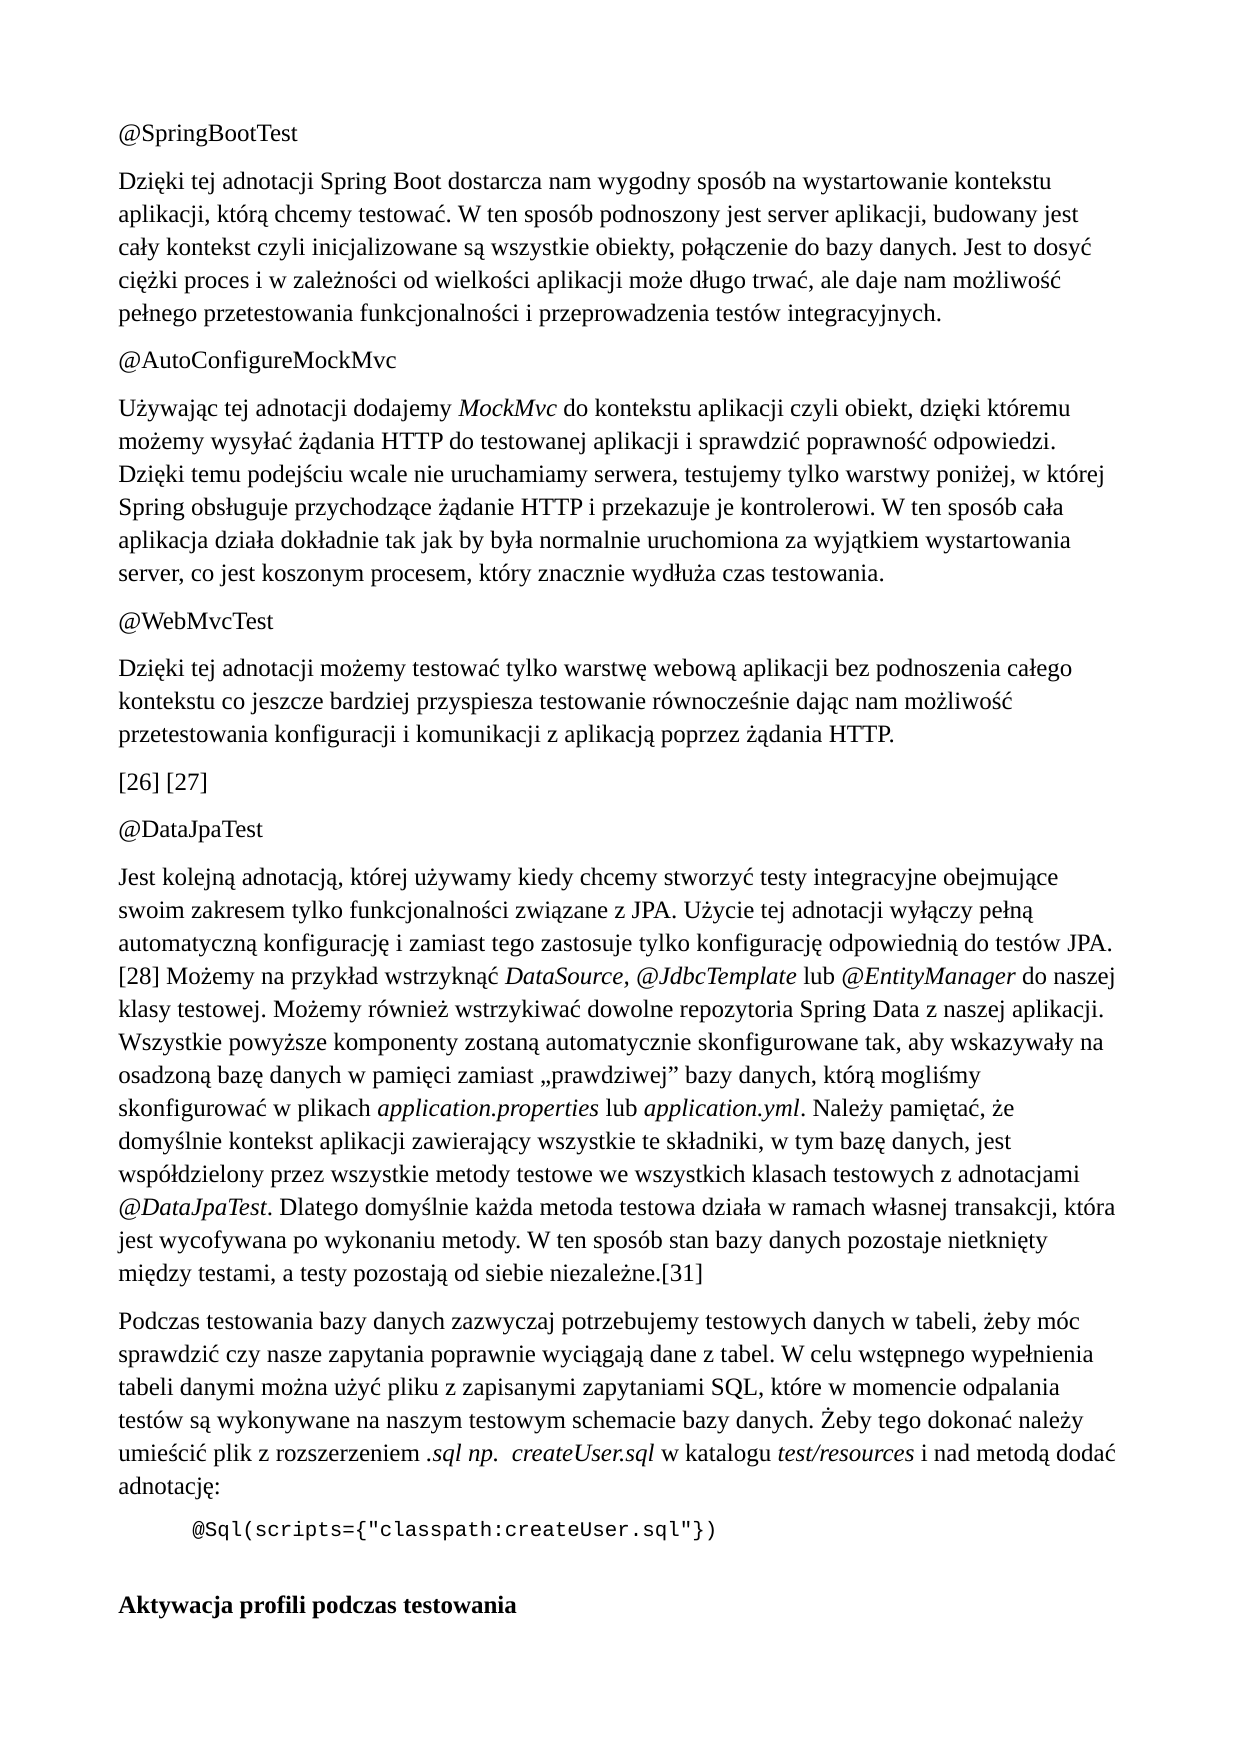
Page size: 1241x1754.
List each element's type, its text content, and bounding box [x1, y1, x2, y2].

text Aktywacja profili podczas testowania [118, 1590, 1122, 1618]
text @Sql(scripts={"classpath:createUser.sql"}) [192, 1519, 1122, 1542]
text Używając tej adnotacji dodajemy MockMvc do kontekstu aplikacji czyli obiekt, dzięki któremu możemy wysyłać żądania HTTP do testowanej aplikacji i sprawdzić poprawność odpowiedzi. Dzięki temu podejściu wcale nie uruchamiamy serwera, testujemy tylko warstwy poniżej, w której Spring obsługuje przychodzące żądanie HTTP i przekazuje je kontrolerowi. W ten sposób cała aplikacja działa dokładnie tak jak by była normalnie uruchomiona za wyjątkiem wystartowania server, co jest koszonym procesem, który znacznie wydłuża czas testowania. [118, 393, 1122, 587]
text Podczas testowania bazy danych zazwyczaj potrzebujemy testowych danych w tabeli, żeby móc sprawdzić czy nasze zapytania poprawnie wyciągają dane z tabel. W celu wstępnego wypełnienia tabeli danymi można użyć pliku z zapisanymi zapytaniami SQL, które w momencie odpalania testów są wykonywane na naszym testowym schemacie bazy danych. Żeby tego dokonać należy umieścić plik z rozszerzeniem .sql np. createUser.sql w katalogu test/resources i nad metodą dodać adnotację: [118, 1306, 1122, 1500]
text @DataJpaTest [118, 814, 1122, 843]
text @SpringBootTest [118, 118, 1122, 147]
text Dzięki tej adnotacji Spring Boot dostarcza nam wygodny sposób na wystartowanie kontekstu aplikacji, którą chcemy testować. W ten sposób podnoszony jest server aplikacji, budowany jest cały kontekst czyli inicjalizowane są wszystkie obiekty, połączenie do bazy danych. Jest to dosyć ciężki proces i w zależności od wielkości aplikacji może długo trwać, ale daje nam możliwość pełnego przetestowania funkcjonalności i przeprowadzenia testów integracyjnych. [118, 166, 1122, 327]
text Jest kolejną adnotacją, której używamy kiedy chcemy stworzyć testy integracyjne obejmujące swoim zakresem tylko funkcjonalności związane z JPA. Użycie tej adnotacji wyłączy pełną automatyczną konfigurację i zamiast tego zastosuje tylko konfigurację odpowiednią do testów JPA. [28] Możemy na przykład wstrzyknąć DataSource, @JdbcTemplate lub @EntityManager do naszej klasy testowej. Możemy również wstrzykiwać dowolne repozytoria Spring Data z naszej aplikacji. Wszystkie powyższe komponenty zostaną automatycznie skonfigurowane tak, aby wskazywały na osadzoną bazę danych w pamięci zamiast „prawdziwej” bazy danych, którą mogliśmy skonfigurować w plikach application.properties lub application.yml. Należy pamiętać, że domyślnie kontekst aplikacji zawierający wszystkie te składniki, w tym bazę danych, jest współdzielony przez wszystkie metody testowe we wszystkich klasach testowych z adnotacjami @DataJpaTest. Dlatego domyślnie każda metoda testowa działa w ramach własnej transakcji, która jest wycofywana po wykonaniu metody. W ten sposób stan bazy danych pozostaje nietknięty między testami, a testy pozostają od siebie niezależne.[31] [118, 862, 1122, 1287]
text @WebMvcTest [118, 606, 1122, 634]
text Dzięki tej adnotacji możemy testować tylko warstwę webową aplikacji bez podnoszenia całego kontekstu co jeszcze bardziej przyspiesza testowanie równocześnie dając nam możliwość przetestowania konfiguracji i komunikacji z aplikacją poprzez żądania HTTP. [118, 653, 1122, 748]
text @AutoConfigureMockMvc [118, 345, 1122, 374]
text [26] [27] [118, 767, 1122, 796]
